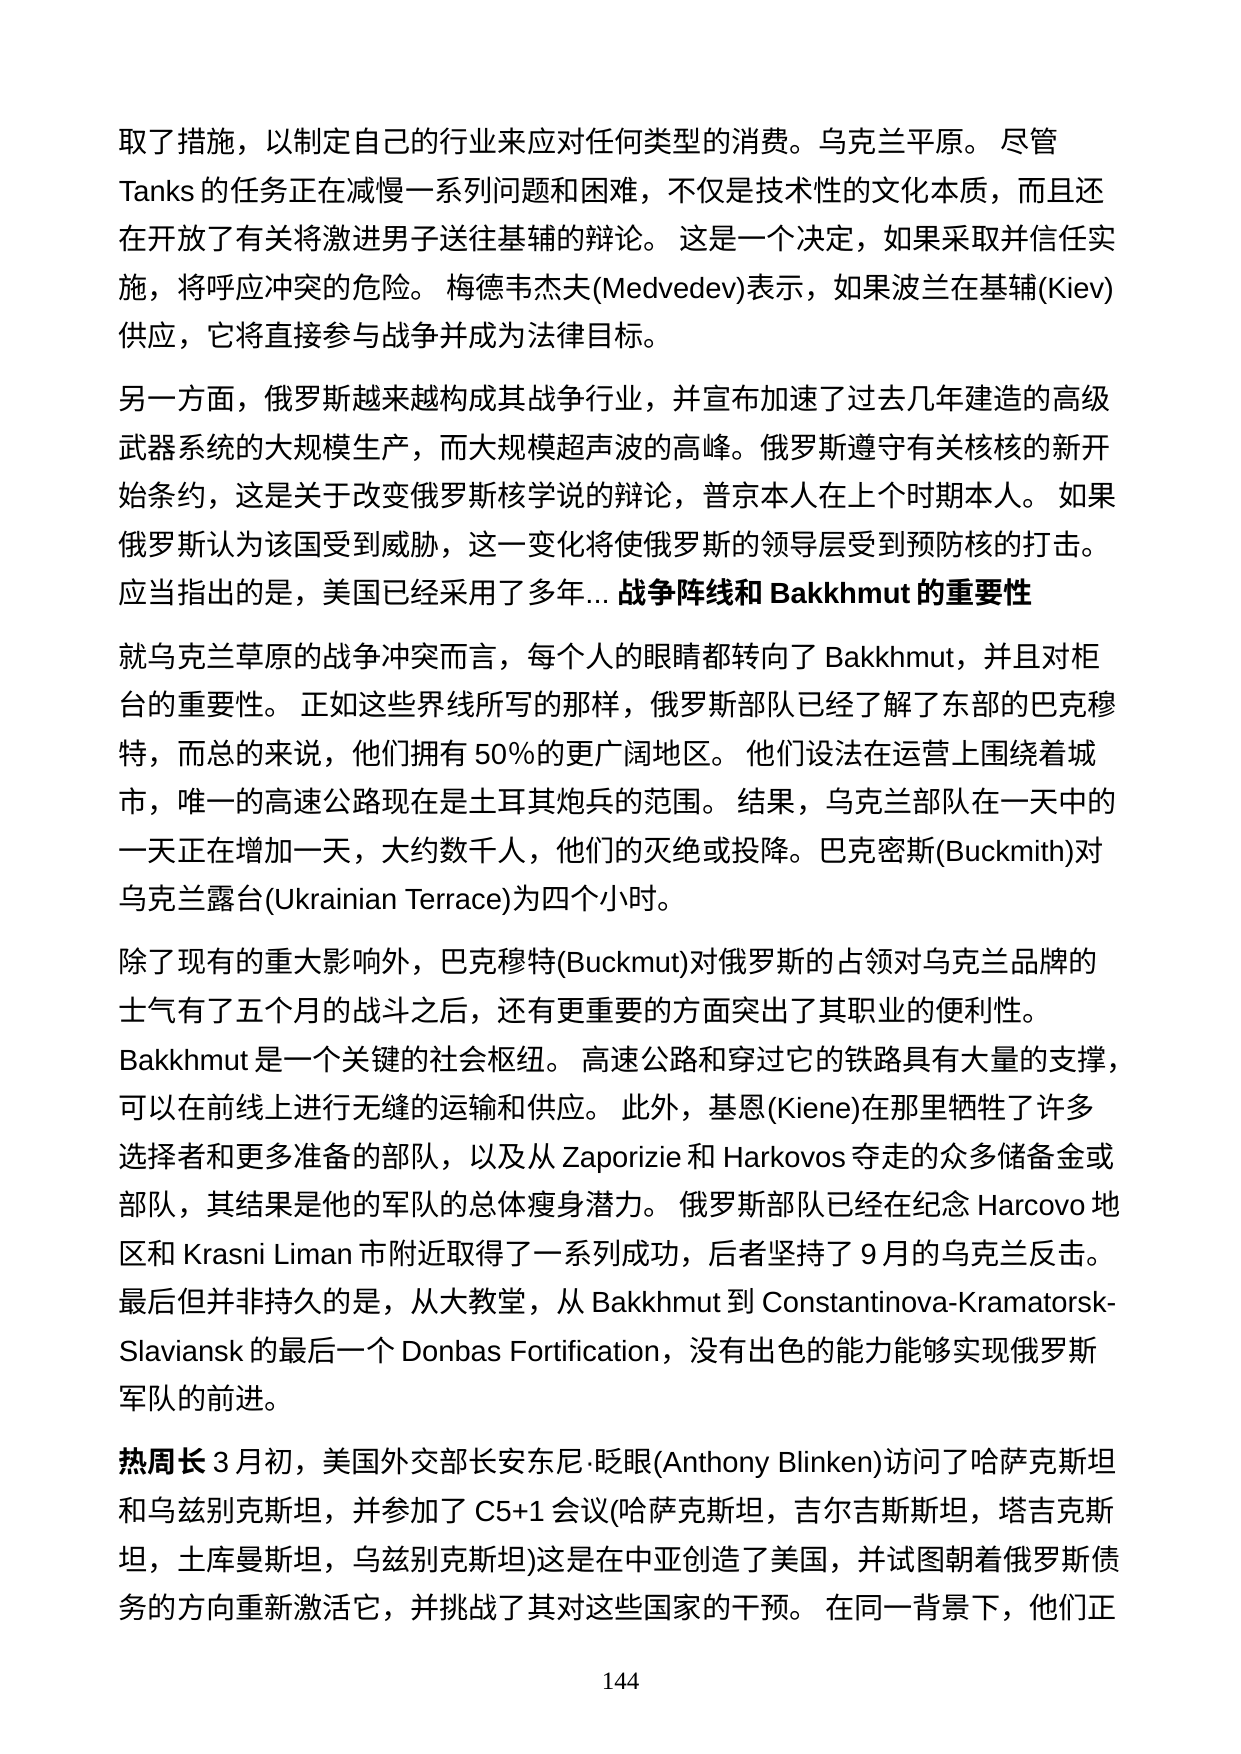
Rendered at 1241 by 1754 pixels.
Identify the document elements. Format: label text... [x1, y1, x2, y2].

text 除了现有的重大影响外，巴克穆特(Buckmut)对俄罗斯的占领对乌克兰品牌的士气有了五个月的战斗之后，还有更重要的方面突出了其职业的便利性。 Bakkhmut是一个关键的社会枢纽。 高速公路和穿过它的铁路具有大量的支撑，可以在前线上进行无缝的运输和供应。 此外，基恩(Kiene)在那里牺牲了许多选择者和更多准备的部队，以及从Zaporizie和Harkovos夺走的众多储备金或部队，其结果是他的军队的总体瘦身潜力。 俄罗斯部队已经在纪念Harcovo地区和Krasni Liman市附近取得了一系列成功，后者坚持了9月的乌克兰反击。 最后但并非持久的是，从大教堂，从Bakkhmut到Constantinova-Kramatorsk-Slaviansk的最后一个Donbas Fortification，没有出色的能力能够实现俄罗斯军队的前进。 [118, 939, 1122, 1418]
text 就乌克兰草原的战争冲突而言，每个人的眼睛都转向了Bakkhmut，并且对柜台的重要性。 正如这些界线所写的那样，俄罗斯部队已经了解了东部的巴克穆特，而总的来说，他们拥有50％的更广阔地区。 他们设法在运营上围绕着城市，唯一的高速公路现在是土耳其炮兵的范围。 结果，乌克兰部队在一天中的一天正在增加一天，大约数千人，他们的灭绝或投降。巴克密斯(Buckmith)对乌克兰露台(Ukrainian Terrace)为四个小时。 [118, 633, 1122, 918]
text 热周长 3月初，美国外交部长安东尼·眨眼(Anthony Blinken)访问了哈萨克斯坦和乌兹别克斯坦，并参加了C5+1会议(哈萨克斯坦，吉尔吉斯斯坦，塔吉克斯坦，土库曼斯坦，乌兹别克斯坦)这是在中亚创造了美国，并试图朝着俄罗斯债务的方向重新激活它，并挑战了其对这些国家的干预。 在同一背景下，他们正 [118, 1439, 1122, 1627]
text 另一方面，俄罗斯越来越构成其战争行业，并宣布加速了过去几年建造的高级武器系统的大规模生产，而大规模超声波的高峰。俄罗斯遵守有关核核的新开始条约，这是关于改变俄罗斯核学说的辩论，普京本人在上个时期本人。 如果俄罗斯认为该国受到威胁，这一变化将使俄罗斯的领导层受到预防核的打击。 应当指出的是，美国已经采用了多年... 战争阵线和Bakkhmut的重要性 [118, 376, 1122, 612]
text 取了措施，以制定自己的行业来应对任何类型的消费。乌克兰平原。 尽管Tanks的任务正在减慢一系列问题和困难，不仅是技术性的文化本质，而且还在开放了有关将激进男子送往基辅的辩论。 这是一个决定，如果采取并信任实施，将呼应冲突的危险。 梅德韦杰夫(Medvedev)表示，如果波兰在基辅(Kiev)供应，它将直接参与战争并成为法律目标。 [118, 118, 1122, 355]
